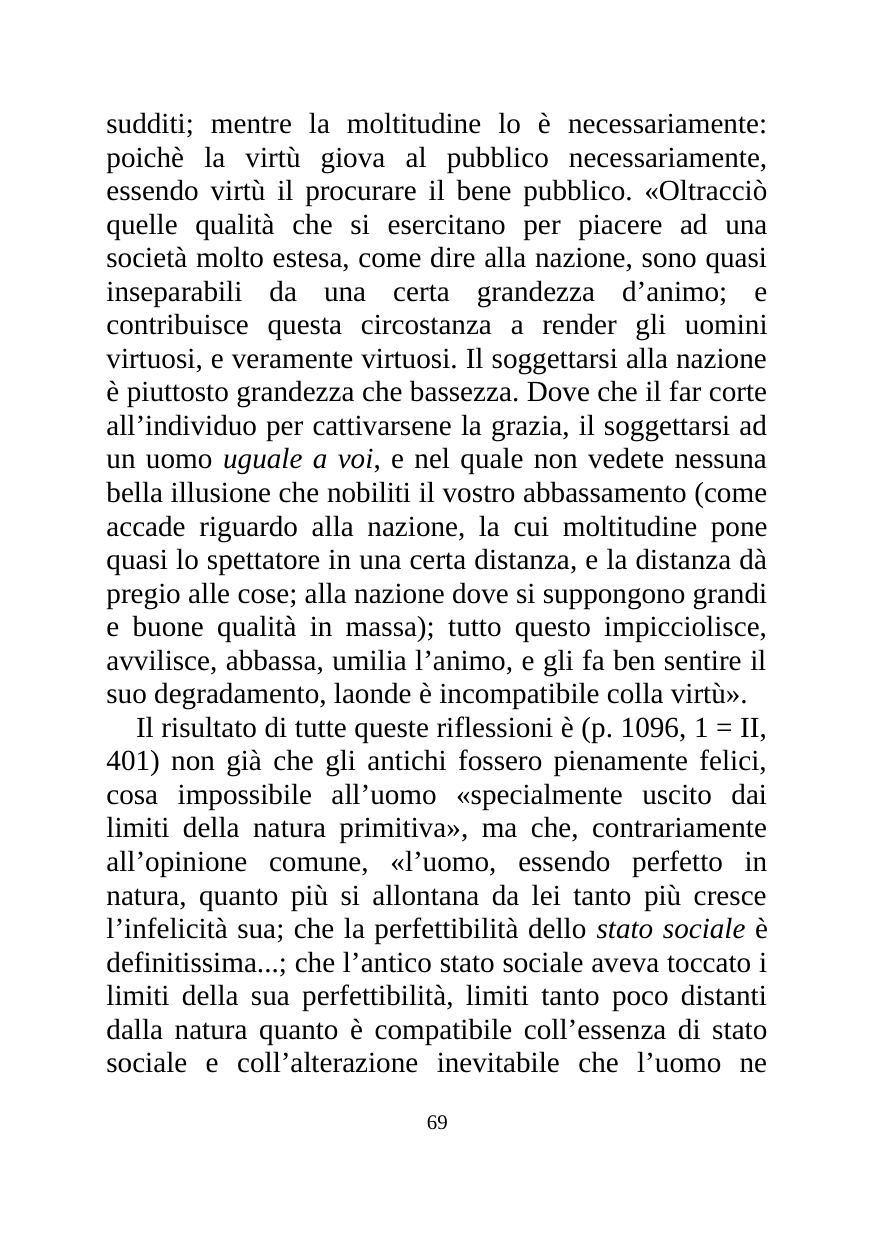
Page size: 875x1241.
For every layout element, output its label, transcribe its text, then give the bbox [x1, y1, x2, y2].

text sudditi; mentre la moltitudine lo è necessariamente: poichè la virtù giova al pubblico necessariamente, essendo virtù il procurare il bene pubblico. «Oltracciò quelle qualità che si esercitano per piacere ad una società molto estesa, come dire alla nazione, sono quasi inseparabili da una certa grandezza d’animo; e contribuisce questa circostanza a render gli uomini virtuosi, e veramente virtuosi. Il soggettarsi alla nazione è piuttosto grandezza che bassezza. Dove che il far corte all’individuo per cattivarsene la grazia, il soggettarsi ad un uomo uguale a voi, e nel quale non vedete nessuna bella illusione che nobiliti il vostro abbassamento (come accade riguardo alla nazione, la cui moltitudine pone quasi lo spettatore in una certa distanza, e la distanza dà pregio alle cose; alla nazione dove si suppongono grandi e buone qualità in massa); tutto questo impicciolisce, avvilisce, abbassa, umilia l’animo, e gli fa ben sentire il suo degradamento, laonde è incompatibile colla virtù». [106, 106, 768, 710]
text Il risultato di tutte queste riflessioni è (p. 1096, 1 = II, 401) non già che gli antichi fossero pienamente felici, cosa impossibile all’uomo «specialmente uscito dai limiti della natura primitiva», ma che, contrariamente all’opinione comune, «l’uomo, essendo perfetto in natura, quanto più si allontana da lei tanto più cresce l’infelicità sua; che la perfettibilità dello stato sociale è definitissima...; che l’antico stato sociale aveva toccato i limiti della sua perfettibilità, limiti tanto poco distanti dalla natura quanto è compatibile coll’essenza di stato sociale e coll’alterazione inevitabile che l’uomo ne [106, 710, 768, 1079]
